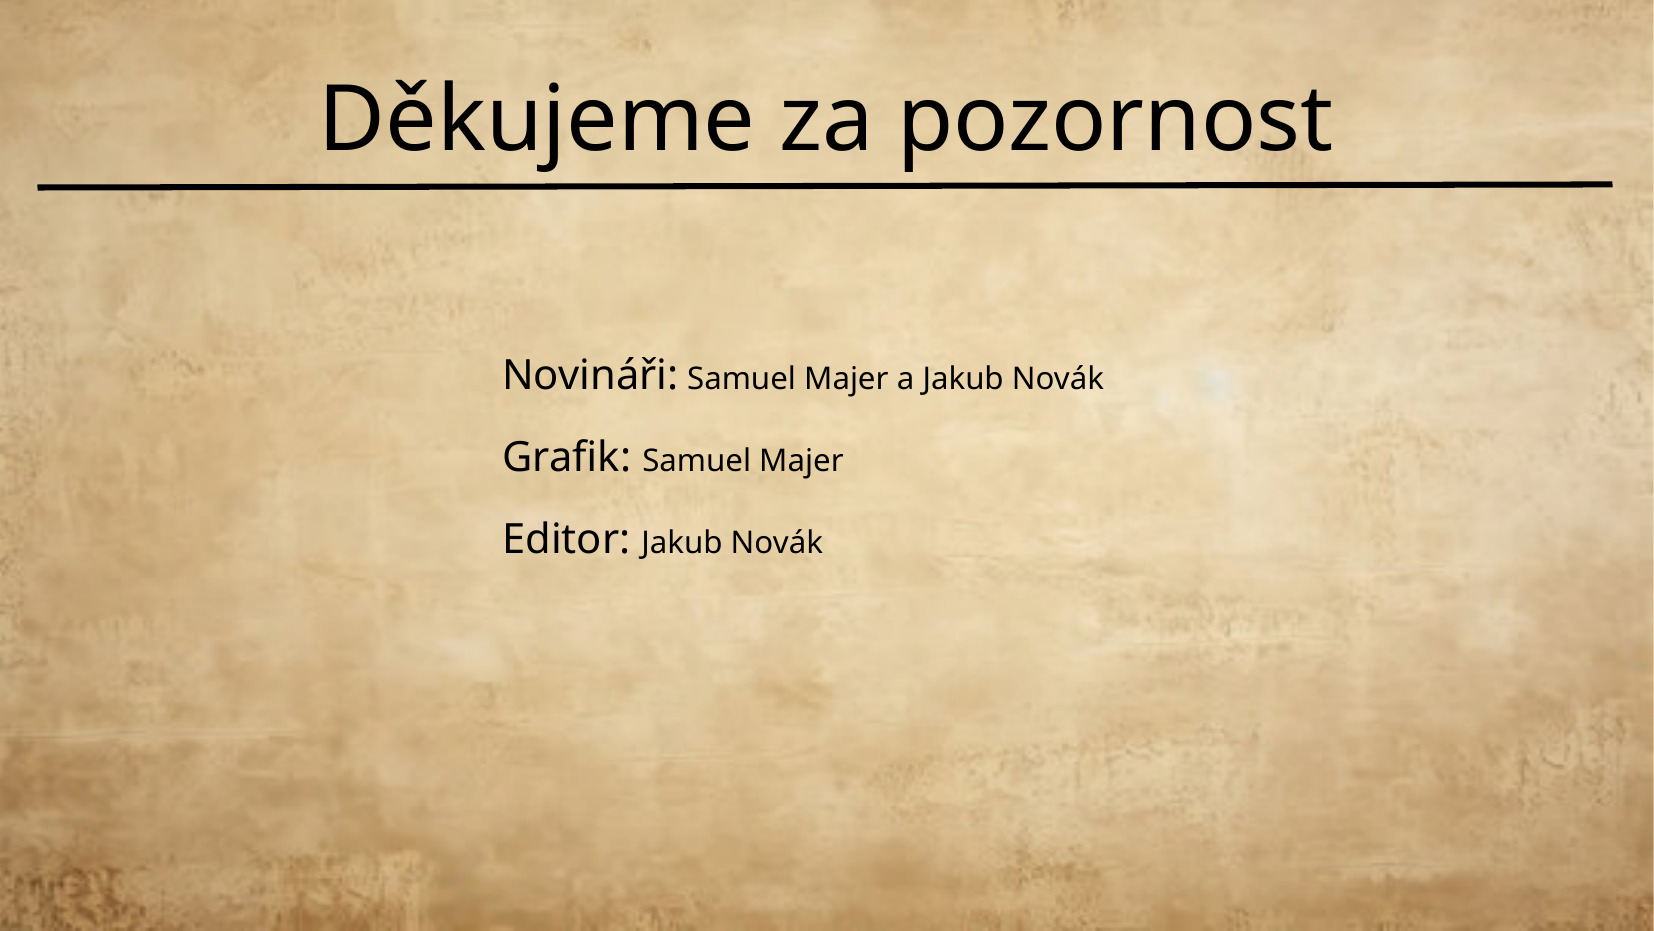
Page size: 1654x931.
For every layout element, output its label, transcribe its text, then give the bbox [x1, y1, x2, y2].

text_box Novináři: Samuel Majer a Jakub Novák Grafik: Samuel Majer Editor: Jakub Novák [487, 337, 1238, 577]
title Děkujeme za pozornost [82, 188, 1571, 193]
title Děkujeme za pozornost [82, 37, 1571, 184]
picture [0, 0, 1654, 931]
